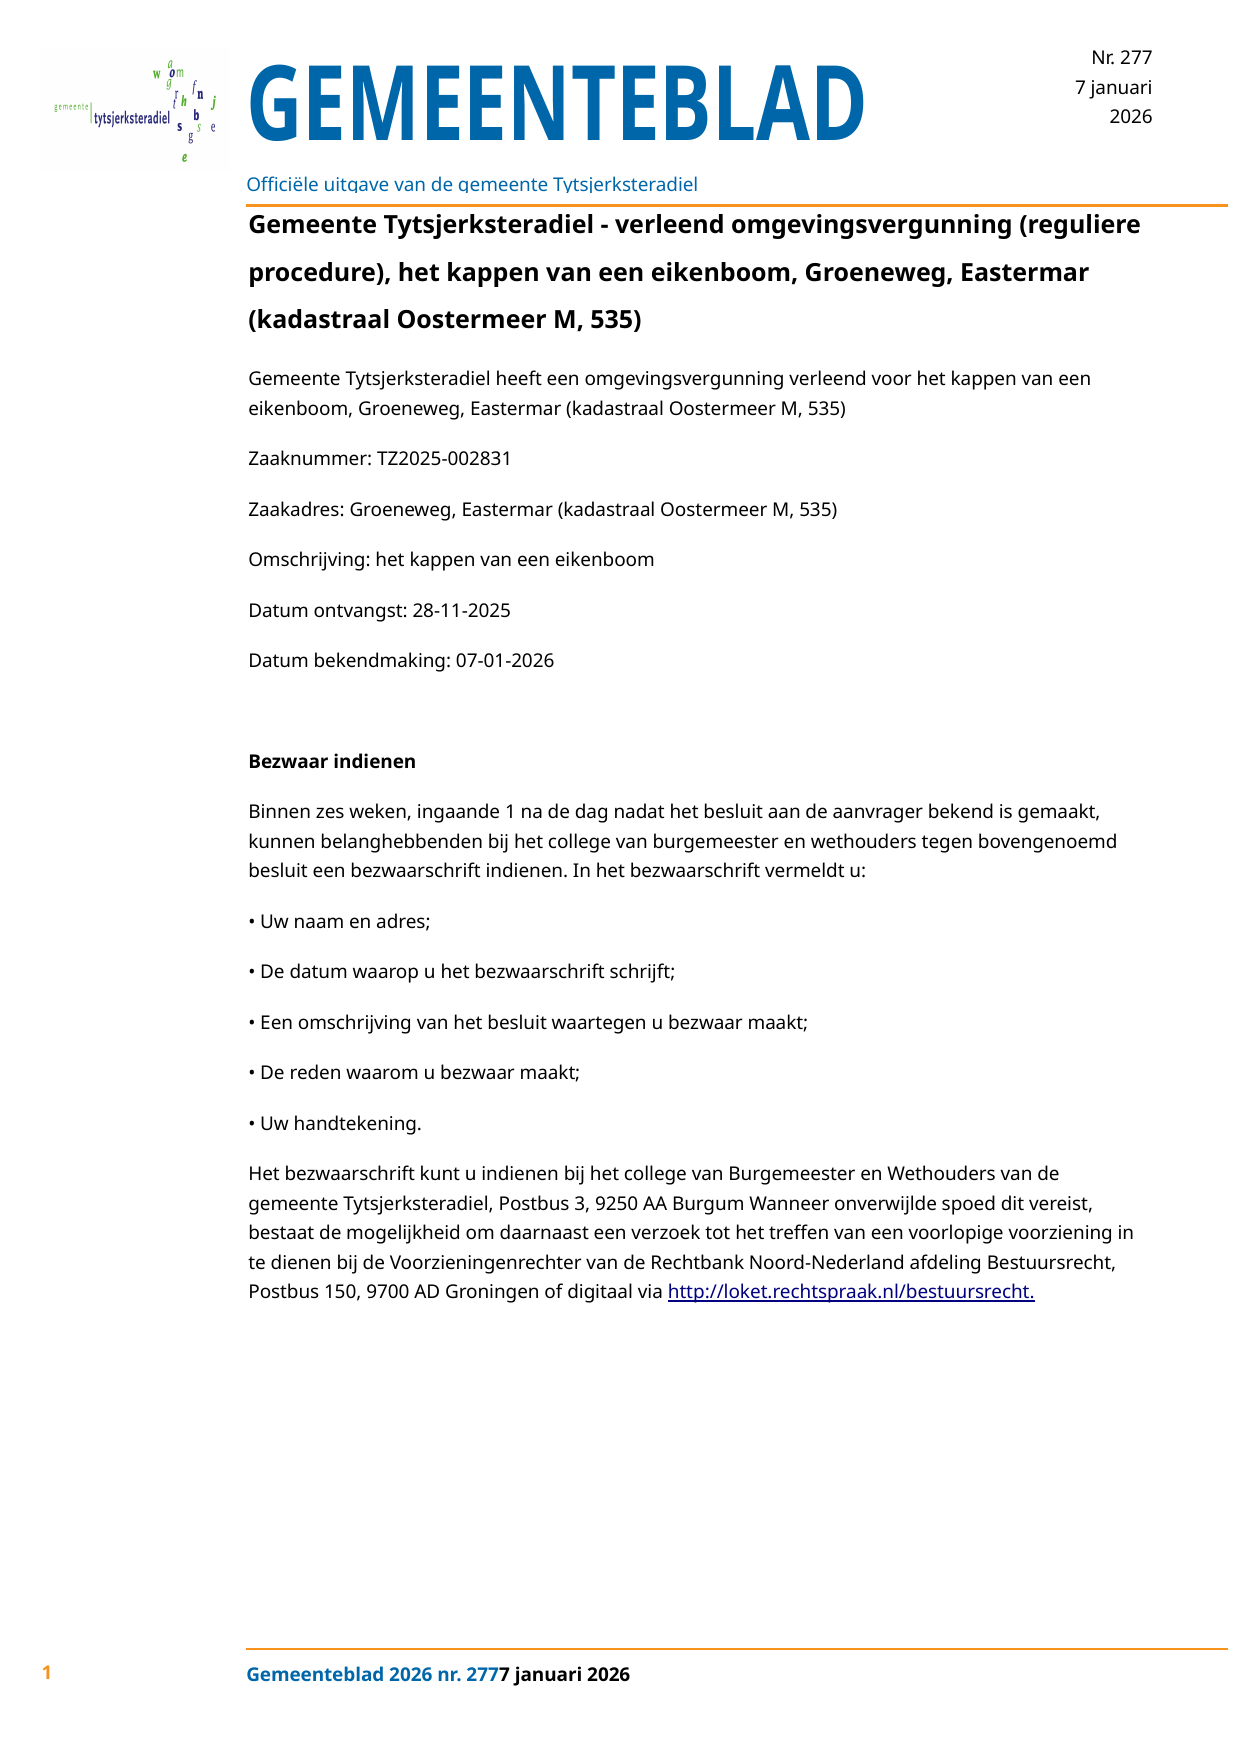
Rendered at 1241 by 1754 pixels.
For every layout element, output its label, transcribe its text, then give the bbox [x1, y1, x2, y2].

text Bezwaar indienen [248, 748, 1152, 774]
text • De reden waarom u bezwaar maakt; [248, 1059, 1152, 1085]
text Het bezwaarschrift kunt u indienen bij het college van Burgemeester en Wethouders van de gemeente Tytsjerksteradiel, Postbus 3, 9250 AA Burgum Wanneer onverwijlde spoed dit vereist, bestaat de mogelijkheid om daarnaast een verzoek tot het treffen van een voorlopige voorziening in te dienen bij de Voorzieningenrechter van de Rechtbank Noord-Nederland afdeling Bestuursrecht, Postbus 150, 9700 AD Groningen of digitaal via http://loket.rechtspraak.nl/bestuursrecht. [248, 1160, 1152, 1304]
picture [41, 47, 231, 172]
text • Een omschrijving van het besluit waartegen u bezwaar maakt; [248, 1009, 1152, 1034]
text Gemeente Tytsjerksteradiel - verleend omgevingsvergunning (reguliere procedure), het kappen van een eikenboom, Groeneweg, Eastermar (kadastraal Oostermeer M, 535) [248, 207, 1152, 336]
text Omschrijving: het kappen van een eikenboom [248, 546, 1152, 572]
text Datum bekendmaking: 07-01-2026 [248, 647, 1152, 673]
text • Uw handtekening. [248, 1110, 1152, 1135]
text Gemeente Tytsjerksteradiel heeft een omgevingsvergunning verleend voor het kappen van een eikenboom, Groeneweg, Eastermar (kadastraal Oostermeer M, 535) [248, 366, 1152, 421]
text Zaakadres: Groeneweg, Eastermar (kadastraal Oostermeer M, 535) [248, 496, 1152, 522]
text Zaaknummer: TZ2025-002831 [248, 446, 1152, 471]
text Binnen zes weken, ingaande 1 na de dag nadat het besluit aan de aanvrager bekend is gemaakt, kunnen belanghebbenden bij het college van burgemeester en wethouders tegen bovengenoemd besluit een bezwaarschrift indienen. In het bezwaarschrift vermeldt u: [248, 798, 1152, 883]
text • De datum waarop u het bezwaarschrift schrijft; [248, 958, 1152, 984]
text • Uw naam en adres; [248, 908, 1152, 934]
text Datum ontvangst: 28-11-2025 [248, 597, 1152, 622]
